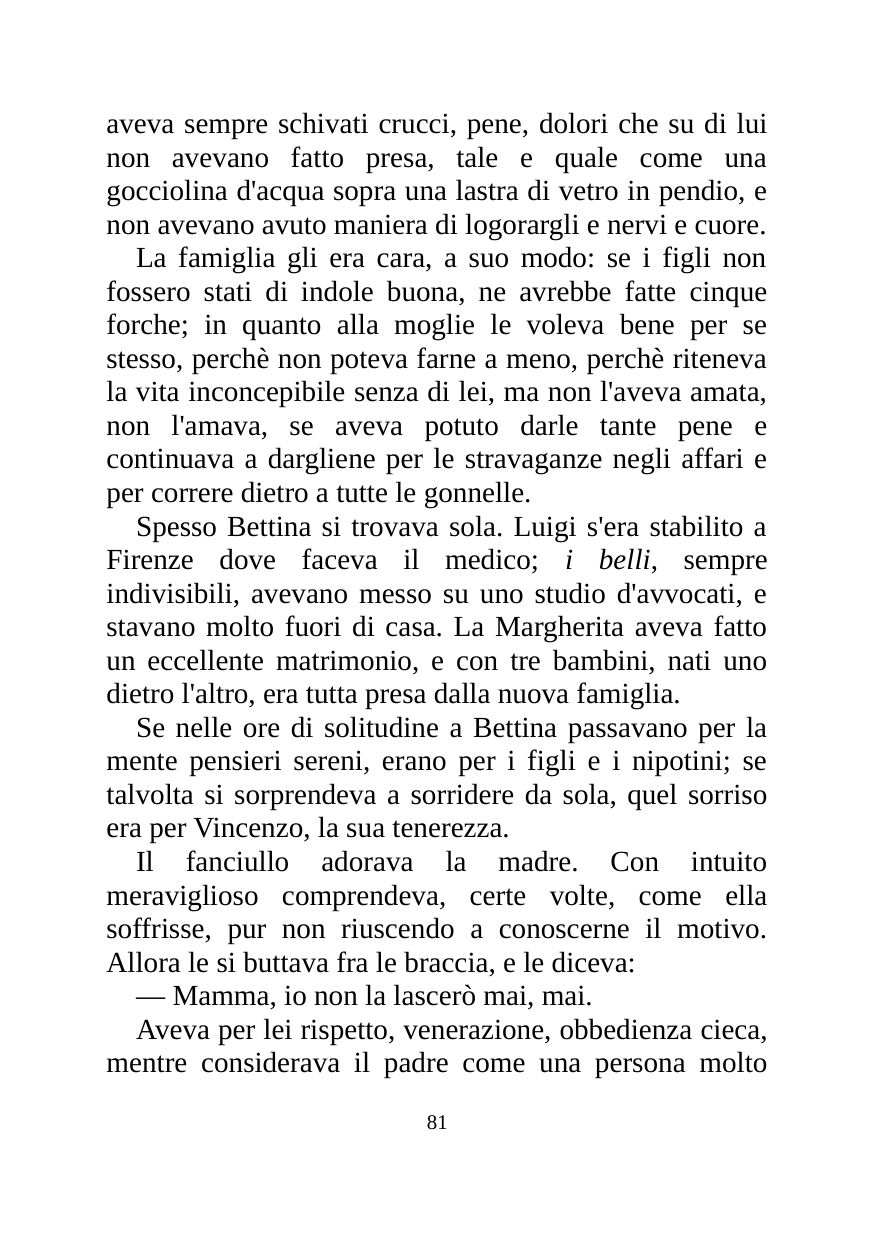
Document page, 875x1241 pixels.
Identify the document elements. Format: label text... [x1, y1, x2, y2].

text aveva sempre schivati crucci, pene, dolori che su di lui non avevano fatto presa, tale e quale come una gocciolina d'acqua sopra una lastra di vetro in pendio, e non avevano avuto maniera di logorargli e nervi e cuore. [106, 106, 768, 240]
text Aveva per lei rispetto, venerazione, obbedienza cieca, mentre considerava il padre come una persona molto [106, 1012, 768, 1079]
text La famiglia gli era cara, a suo modo: se i figli non fossero stati di indole buona, ne avrebbe fatte cinque forche; in quanto alla moglie le voleva bene per se stesso, perchè non poteva farne a meno, perchè riteneva la vita inconcepibile senza di lei, ma non l'aveva amata, non l'amava, se aveva potuto darle tante pene e continuava a dargliene per le stravaganze negli affari e per correre dietro a tutte le gonnelle. [106, 240, 768, 509]
text Spesso Bettina si trovava sola. Luigi s'era stabilito a Firenze dove faceva il medico; i belli, sempre indivisibili, avevano messo su uno studio d'avvocati, e stavano molto fuori di casa. La Margherita aveva fatto un eccellente matrimonio, e con tre bambini, nati uno dietro l'altro, era tutta presa dalla nuova famiglia. [106, 509, 768, 710]
text Il fanciullo adorava la madre. Con intuito meraviglioso comprendeva, certe volte, come ella soffrisse, pur non riuscendo a conoscerne il motivo. Allora le si buttava fra le braccia, e le diceva: [106, 844, 768, 978]
text Se nelle ore di solitudine a Bettina passavano per la mente pensieri sereni, erano per i figli e i nipotini; se talvolta si sorprendeva a sorridere da sola, quel sorriso era per Vincenzo, la sua tenerezza. [106, 710, 768, 844]
text — Mamma, io non la lascerò mai, mai. [106, 978, 768, 1012]
